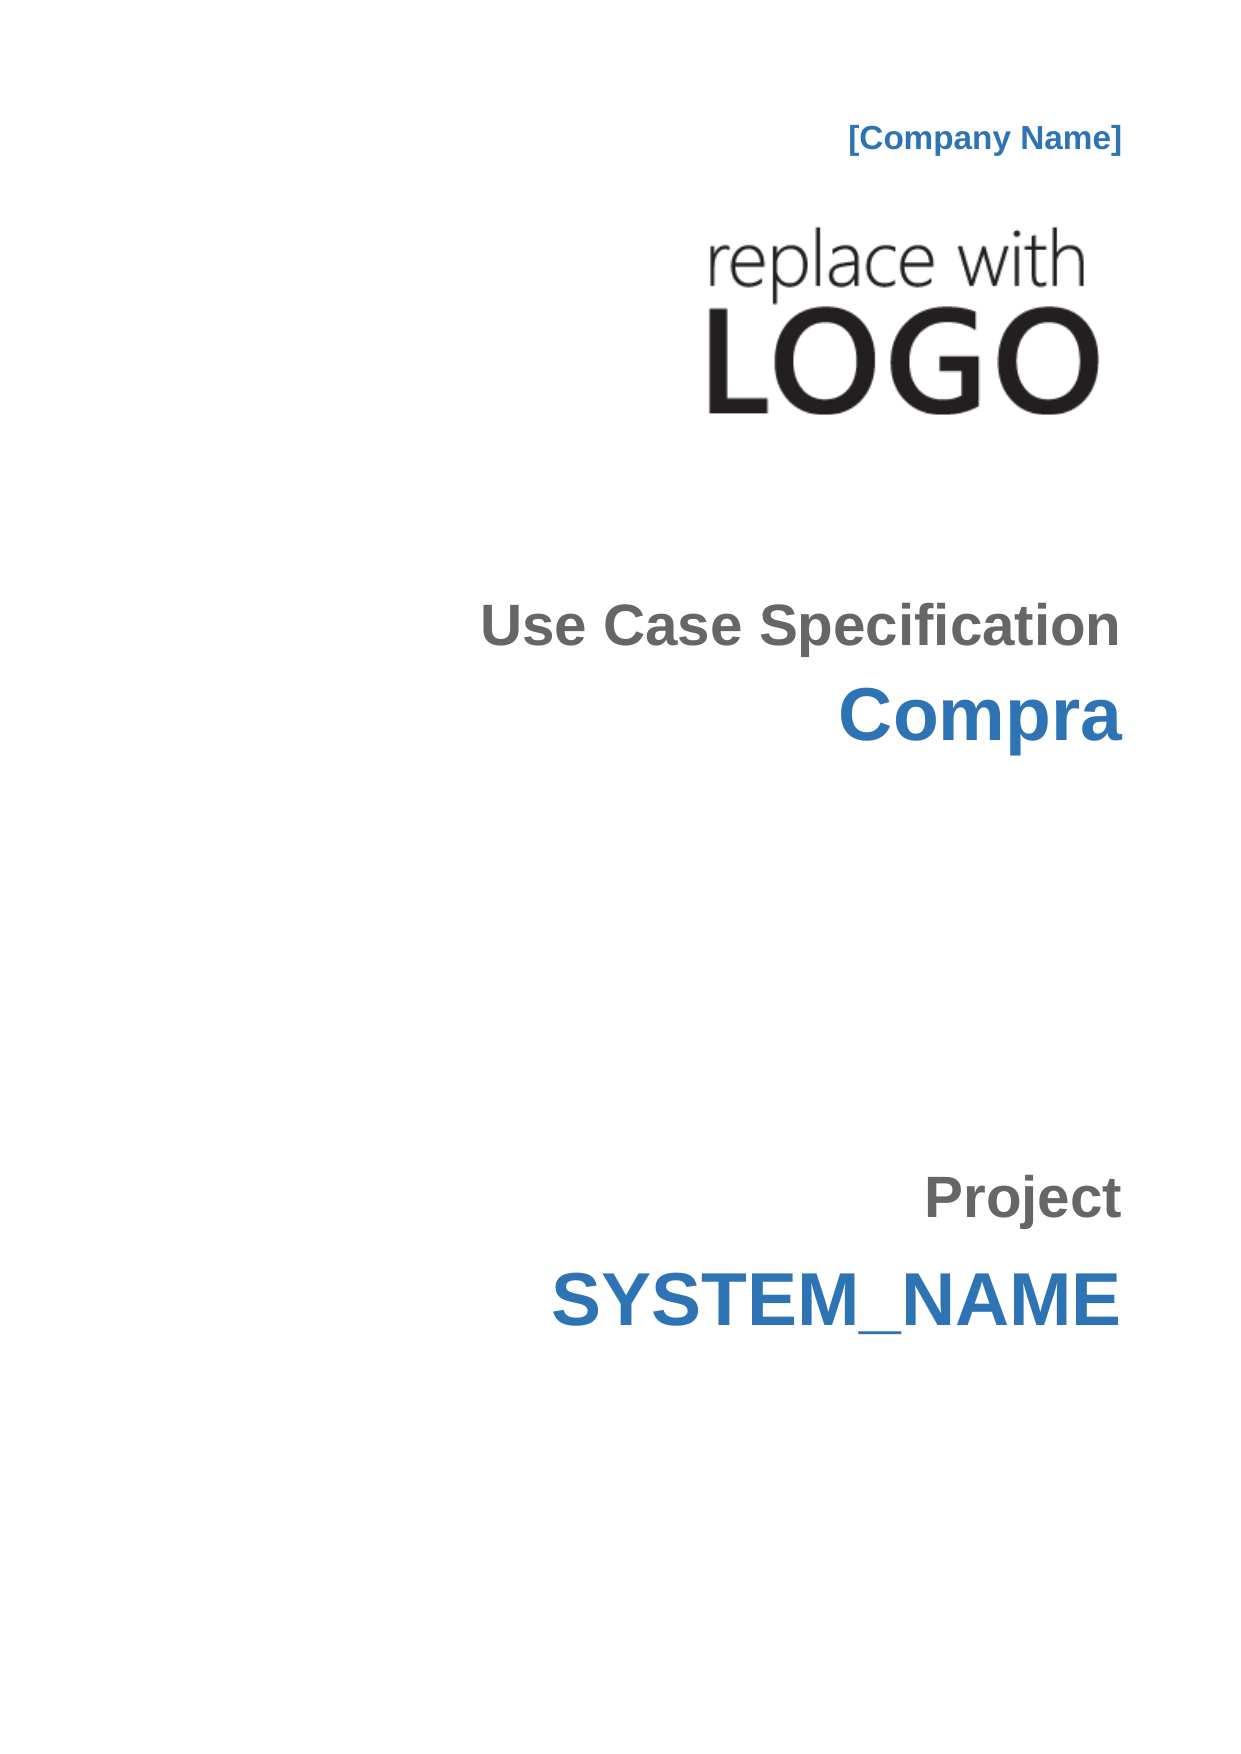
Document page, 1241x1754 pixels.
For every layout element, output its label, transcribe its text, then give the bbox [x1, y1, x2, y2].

title SYSTEM_NAME [118, 1255, 1122, 1341]
text [Company Name] [118, 118, 1122, 157]
text Compra [118, 670, 1122, 757]
title Use Case Specification [118, 591, 1122, 658]
picture [687, 206, 1123, 445]
title Project [118, 1163, 1122, 1230]
